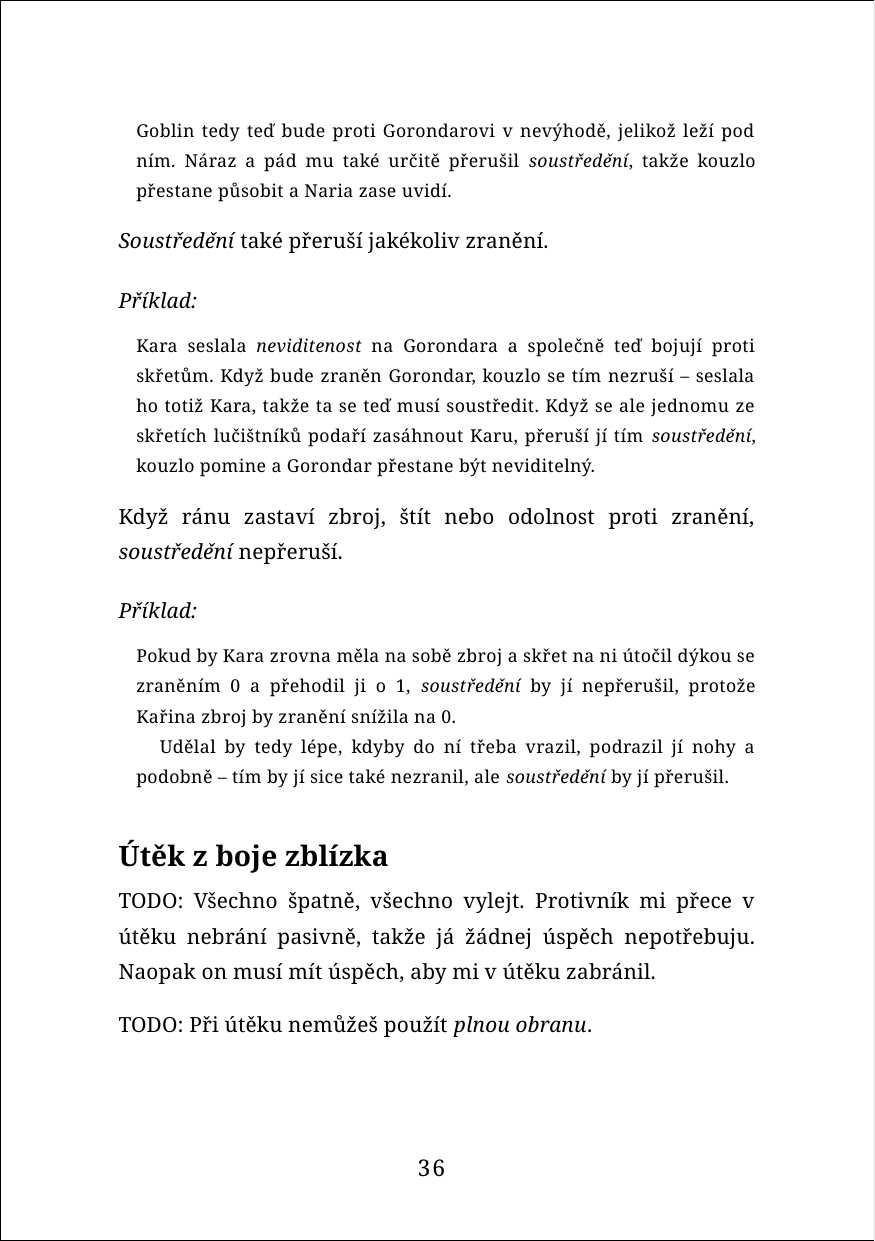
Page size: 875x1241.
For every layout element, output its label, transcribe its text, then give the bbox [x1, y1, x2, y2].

text Příklad: [118, 286, 756, 314]
text TODO: Při útěku nemůžeš použít plnou obranu. [118, 1011, 756, 1039]
subtitle Útěk z boje zblízka [118, 836, 756, 874]
text Pokud by Kara zrovna měla na sobě zbroj a skřet na ni útočil dýkou se zraněním 0 a přehodil ji o 1, soustředění by jí nepřerušil, protože Kařina zbroj by zranění snížila na 0. Udělal by tedy lépe, kdyby do ní třeba vrazil, podrazil jí nohy a podobně – tím by jí sice také nezranil, ale soustředění by jí přerušil. [136, 644, 756, 789]
text Goblin tedy teď bude proti Gorondarovi v nevýhodě, jelikož leží pod ním. Náraz a pád mu také určitě přerušil soustředění, takže kouzlo přestane působit a Naria zase uvidí. [136, 118, 756, 203]
text Kara seslala neviditenost na Gorondara a společně teď bojují proti skřetům. Když bude zraněn Gorondar, kouzlo se tím nezruší – seslala ho totiž Kara, takže ta se teď musí soustředit. Když se ale jednomu ze skřetích lučištníků podaří zasáhnout Karu, přeruší jí tím soustředění, kouzlo pomine a Gorondar přestane být neviditelný. [136, 333, 756, 478]
text Soustředění také přeruší jakékoliv zranění. [118, 227, 756, 255]
text Příklad: [118, 596, 756, 625]
text TODO: Všechno špatně, všechno vylejt. Protivník mi přece v útěku nebrání pasivně, takže já žádnej úspěch nepotřebuju. Naopak on musí mít úspěch, aby mi v útěku zabránil. [118, 886, 756, 986]
text Když ránu zastaví zbroj, štít nebo odolnost proti zranění, soustředění nepřeruší. [118, 502, 756, 566]
